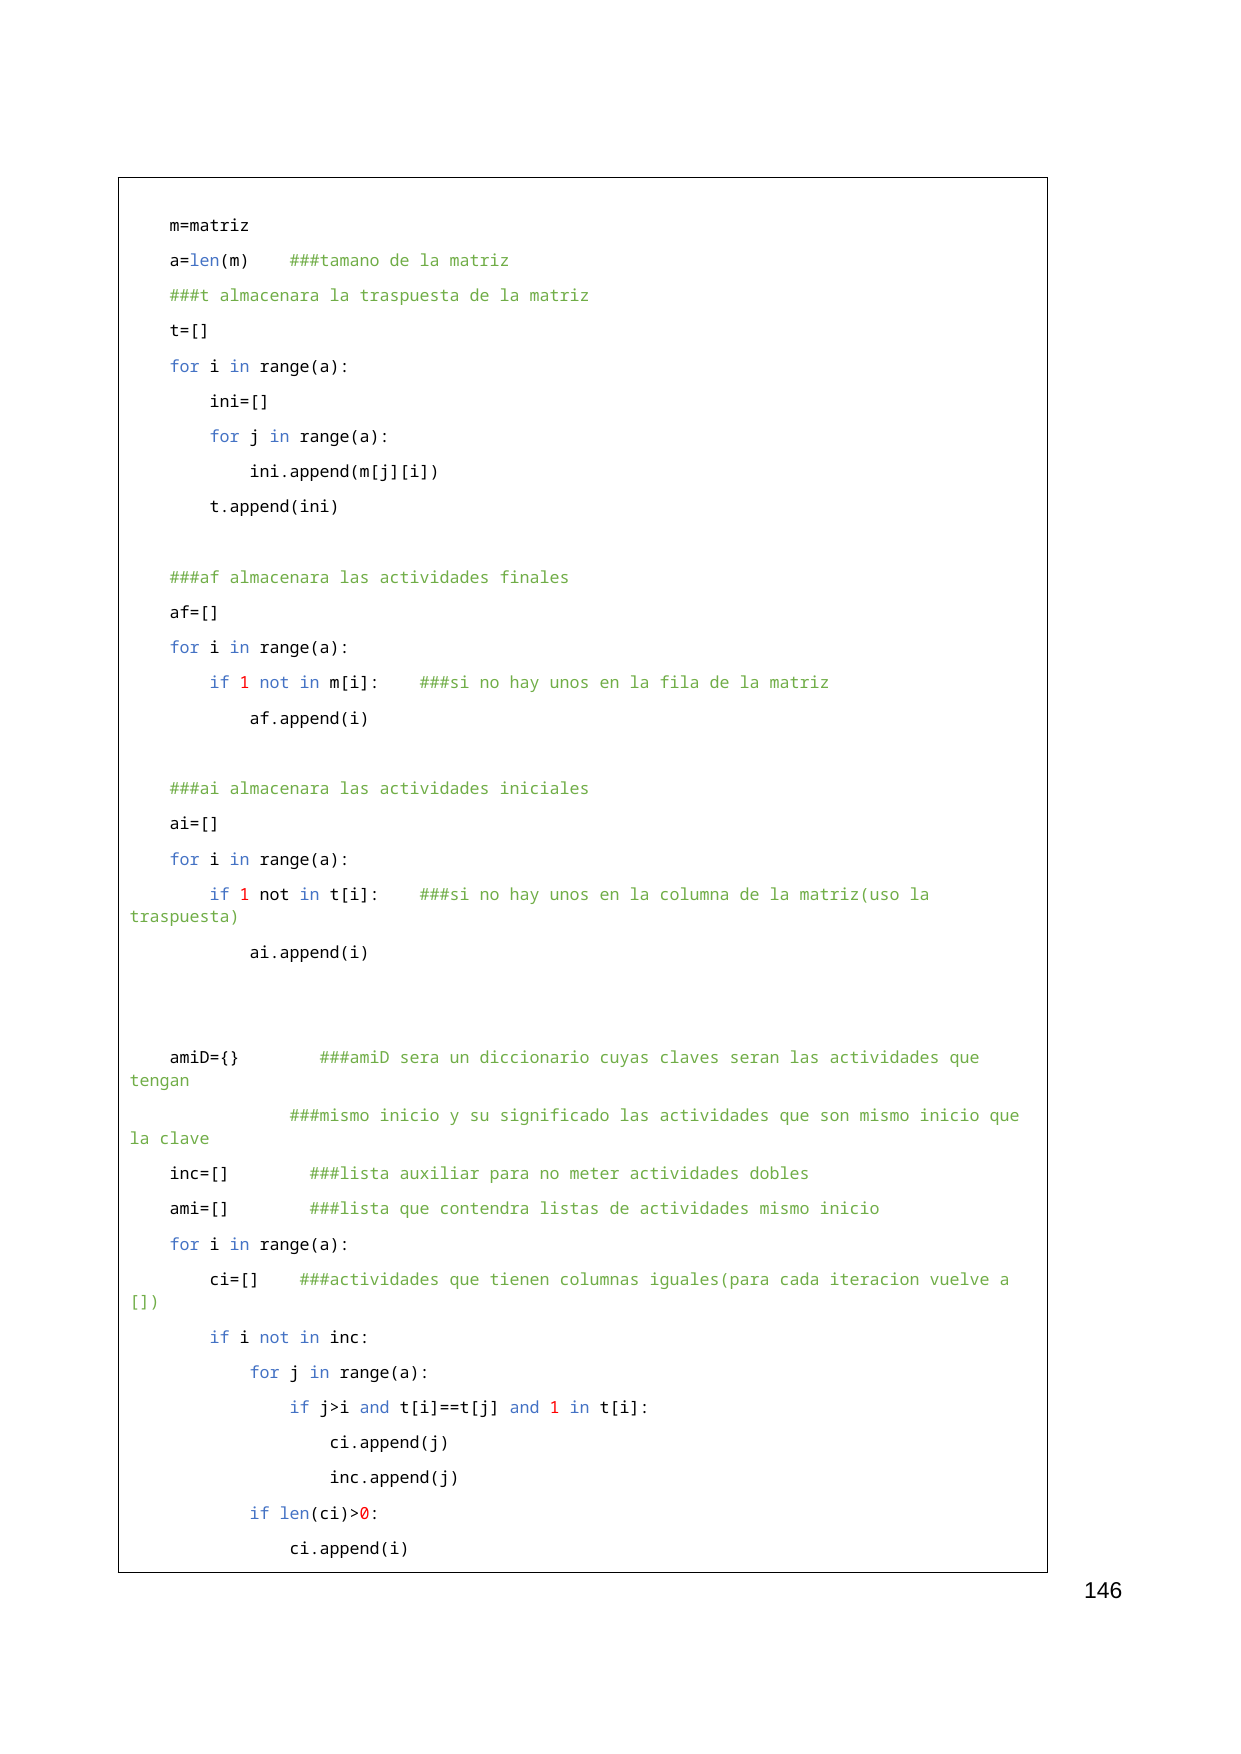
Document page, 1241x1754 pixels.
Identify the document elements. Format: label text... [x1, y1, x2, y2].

table_header m=matriz a=len(m) ###tamano de la matriz ###t almacenara la traspuesta de la matriz t=[] for i in range(a): ini=[] for j in range(a): ini.append(m[j][i]) t.append(ini) ###af almacenara las actividades finales af=[] for i in range(a): if 1 not in m[i]: ###si no hay unos en la fila de la matriz af.append(i) ###ai almacenara las actividades iniciales ai=[] for i in range(a): if 1 not in t[i]: ###si no hay unos en la columna de la matriz(uso la traspuesta) ai.append(i) amiD={} ###amiD sera un diccionario cuyas claves seran las actividades que tengan ###mismo inicio y su significado las actividades que son mismo inicio que la clave inc=[] ###lista auxiliar para no meter actividades dobles ami=[] ###lista que contendra listas de actividades mismo inicio for i in range(a): ci=[] ###actividades que tienen columnas iguales(para cada iteracion vuelve a []) if i not in inc: for j in range(a): if j>i and t[i]==t[j] and 1 in t[i]: ci.append(j) inc.append(j) if len(ci)>0: ci.append(i) [119, 178, 1047, 1572]
